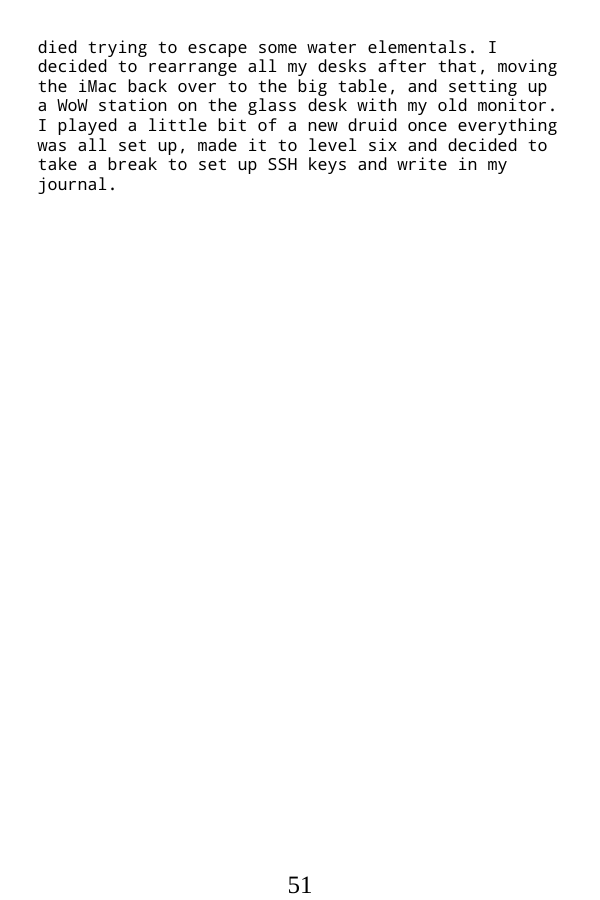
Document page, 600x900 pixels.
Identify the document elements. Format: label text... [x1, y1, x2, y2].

text died trying to escape some water elementals. I decided to rearrange all my desks after that, moving the iMac back over to the big table, and setting up a WoW station on the glass desk with my old monitor. I played a little bit of a new druid once everything was all set up, made it to level six and decided to take a break to set up SSH keys and write in my journal. [37, 37, 562, 194]
